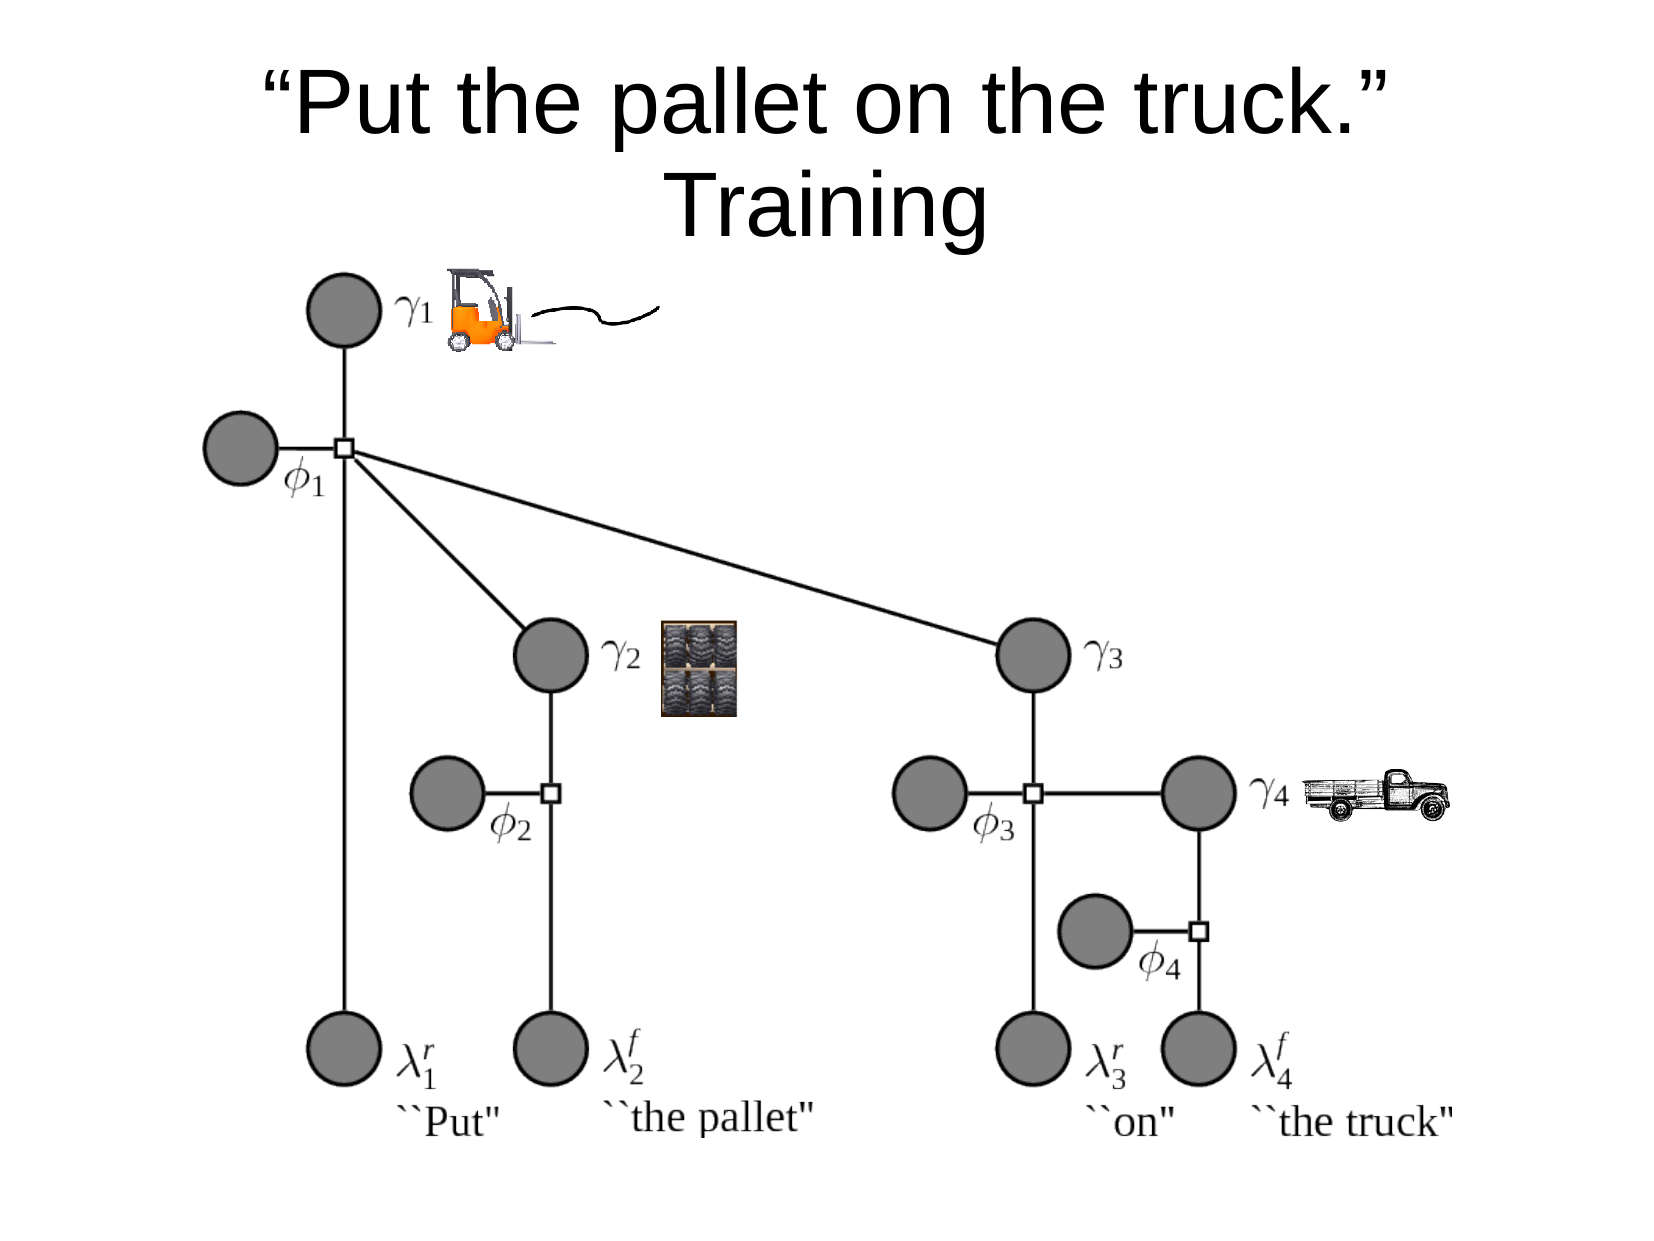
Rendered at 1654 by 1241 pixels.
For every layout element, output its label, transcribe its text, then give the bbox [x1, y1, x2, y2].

picture [202, 265, 1452, 1138]
title “Put the pallet on the truck.” Training [82, 49, 1571, 257]
